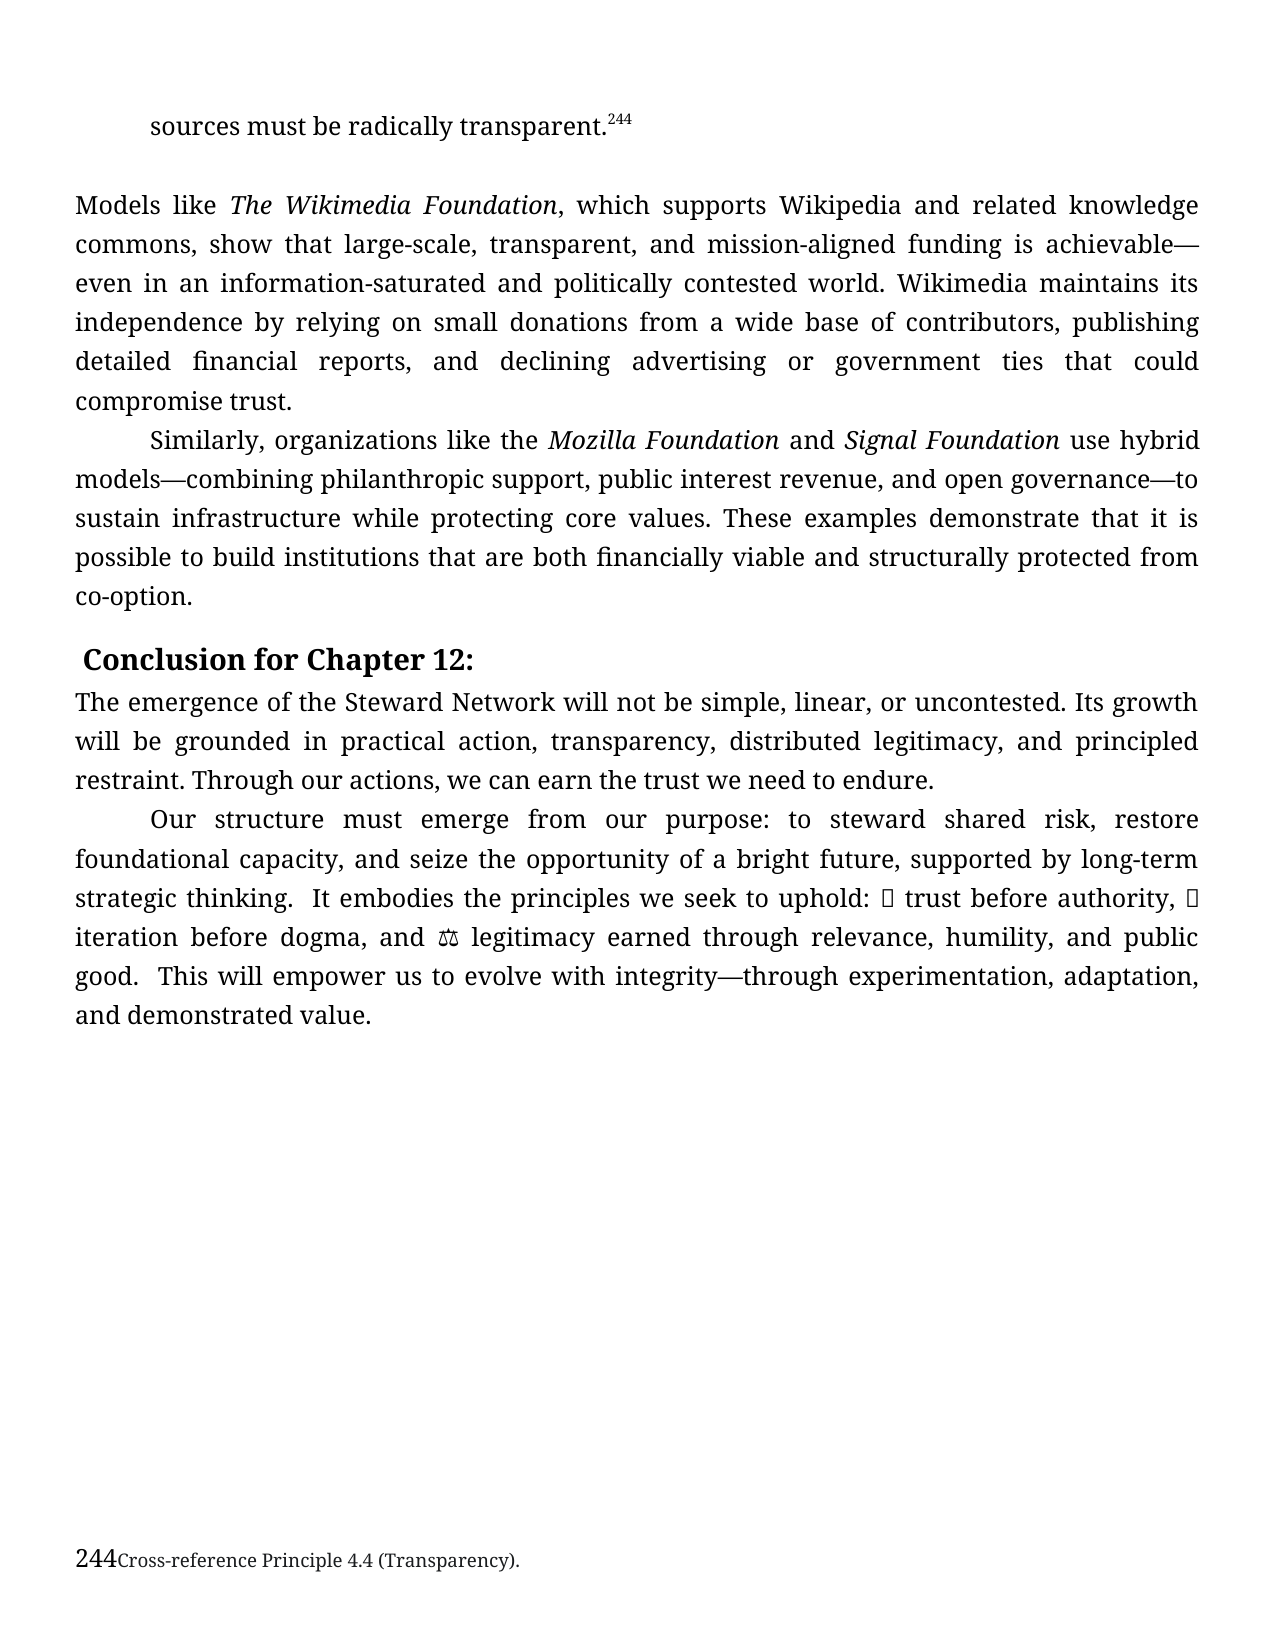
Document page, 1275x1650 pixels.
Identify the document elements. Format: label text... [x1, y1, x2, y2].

list Cross-reference Principle 4.4 (Transparency). [75, 1541, 1200, 1575]
subtitle 🏗️ Conclusion for Chapter 12: [75, 639, 1200, 679]
text Models like The Wikimedia Foundation, which supports Wikipedia and related knowledge commons, show that large-scale, transparent, and mission-aligned funding is achievable—even in an information-saturated and politically contested world. Wikimedia maintains its independence by relying on small donations from a wide base of contributors, publishing detailed financial reports, and declining advertising or government ties that could compromise trust. [75, 187, 1200, 417]
text Similarly, organizations like the Mozilla Foundation and Signal Foundation use hybrid models—combining philanthropic support, public interest revenue, and open governance—to sustain infrastructure while protecting core values. These examples demonstrate that it is possible to build institutions that are both financially viable and structurally protected from co-option. [75, 422, 1200, 613]
text The emergence of the Steward Network will not be simple, linear, or uncontested. Its growth will be grounded in practical action, transparency, distributed legitimacy, and principled restraint. Through our actions, we can earn the trust we need to endure. [75, 685, 1200, 797]
list sources must be radically transparent. [112, 109, 1200, 143]
text Our structure must emerge from our purpose: to steward shared risk, restore foundational capacity, and seize the opportunity of a bright future, supported by long-term strategic thinking. It embodies the principles we seek to uphold: 🤝 trust before authority, 🔄 iteration before dogma, and ⚖️ legitimacy earned through relevance, humility, and public good. This will empower us to evolve with integrity—through experimentation, adaptation, and demonstrated value. [75, 802, 1200, 1032]
